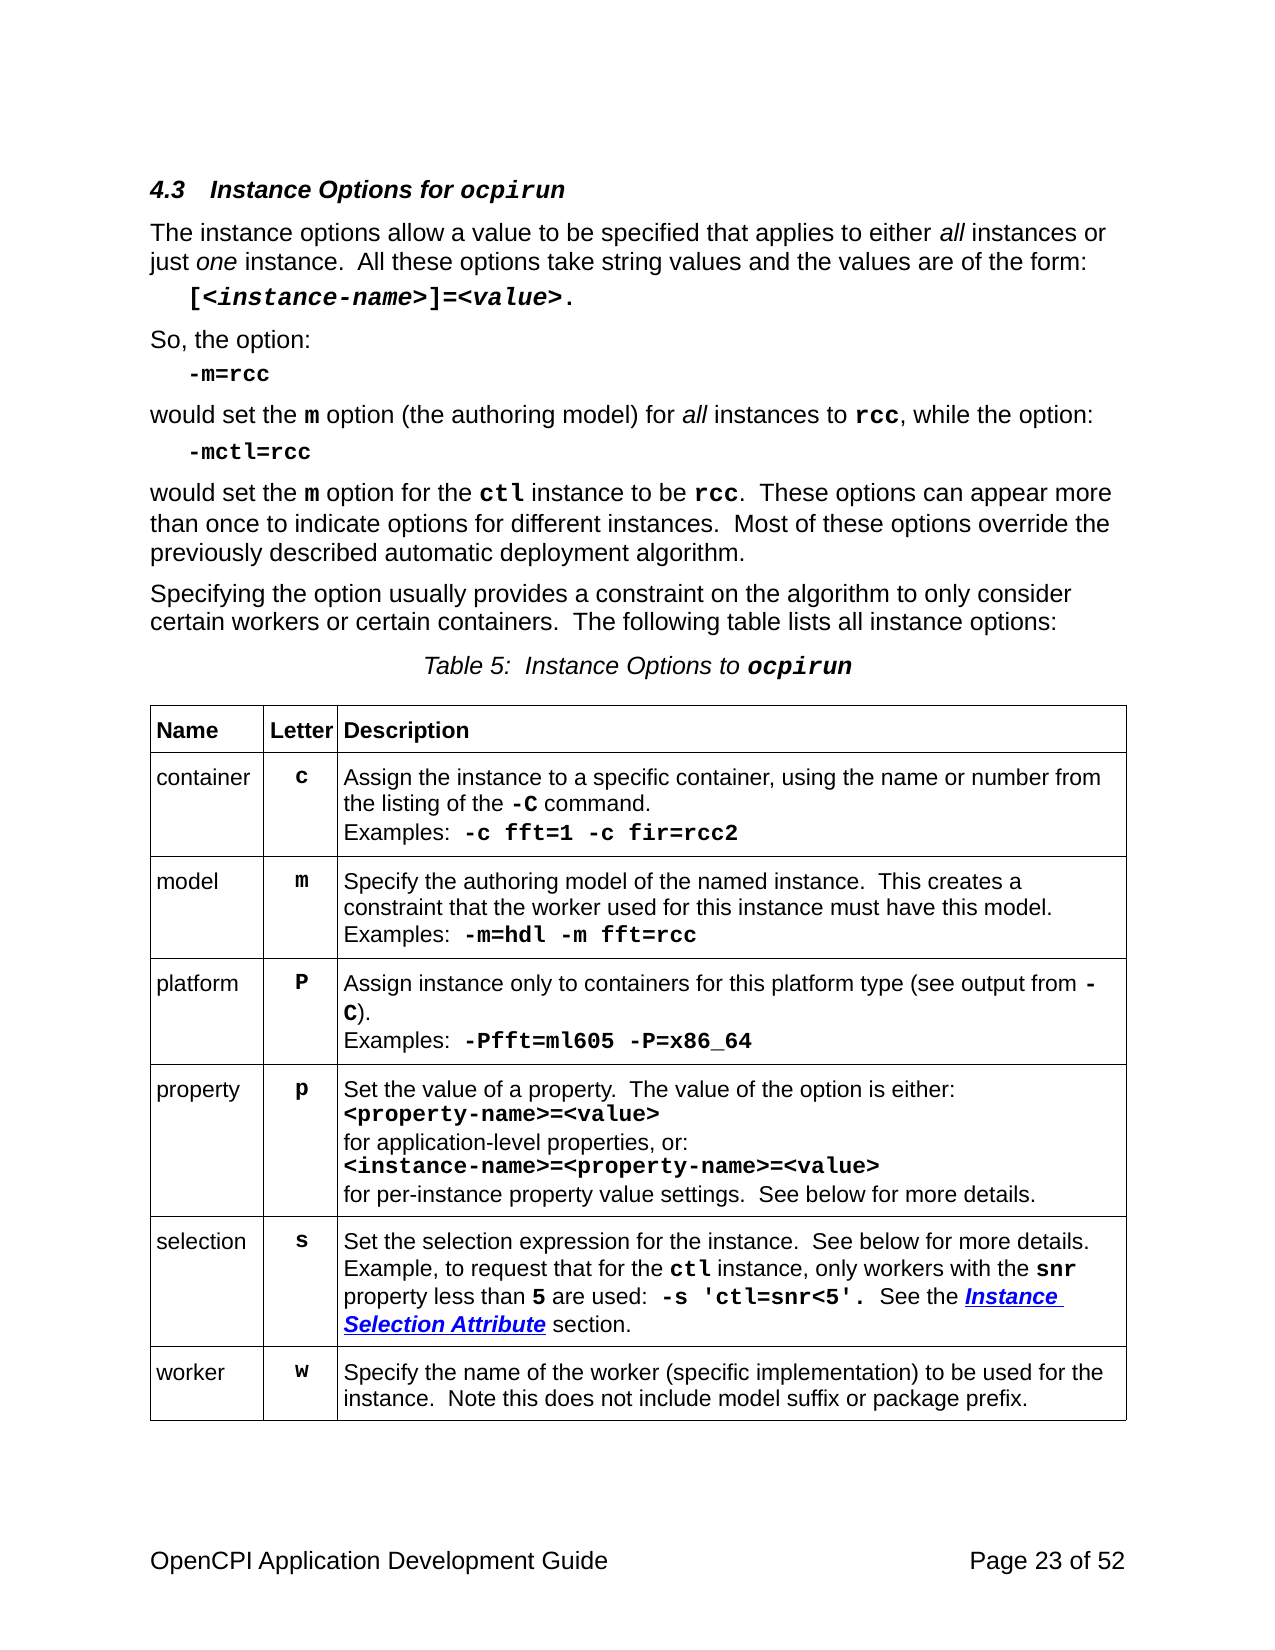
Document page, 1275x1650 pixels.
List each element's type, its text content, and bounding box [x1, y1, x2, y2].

table_cell Assign the instance to a specific container, using the name or number from the listing of the -C command. Examples: -c fft=1 -c fir=rcc2 [338, 753, 1126, 856]
table_cell container [151, 753, 263, 856]
table_header Description [338, 706, 1126, 752]
text Specifying the option usually provides a constraint on the algorithm to only consider certain workers or certain containers. The following table lists all instance options: [150, 578, 1125, 636]
table_cell Specify the name of the worker (specific implementation) to be used for the instance. Note this does not include model suffix or package prefix. [338, 1347, 1126, 1420]
text -mctl=rcc [187, 440, 1125, 466]
text The instance options allow a value to be specified that applies to either all instances or just one instance. All these options take string values and the values are of the form: [150, 218, 1125, 275]
table_cell Set the selection expression for the instance. See below for more details. Example, to request that for the ctl instance, only workers with the snr property less than 5 are used: -s 'ctl=snr<5'. See the Instance Selection Attribute section. [338, 1217, 1126, 1346]
text would set the m option (the authoring model) for all instances to rcc, while the option: [150, 400, 1125, 431]
text -m=rcc [187, 362, 1125, 388]
table_header Name [151, 706, 263, 752]
table_cell property [151, 1065, 263, 1216]
table_cell platform [151, 959, 263, 1064]
table_cell selection [151, 1217, 263, 1346]
subtitle Instance Options for ocpirun [150, 175, 1125, 206]
table_cell c [264, 753, 337, 856]
table_cell Assign instance only to containers for this platform type (see output from -C). Examples: -Pfft=ml605 -P=x86_64 [338, 959, 1126, 1064]
table_cell m [264, 857, 337, 958]
table_cell Set the value of a property. The value of the option is either: <property-name>=<value> for application-level properties, or: <instance-name>=<property-name>=<value> for per-instance property value settings. See below for more details. [338, 1065, 1126, 1216]
table_cell s [264, 1217, 337, 1346]
text So, the option: [150, 325, 1125, 353]
table_cell p [264, 1065, 337, 1216]
text Table 5: Instance Options to ocpirun [150, 651, 1125, 682]
table_cell P [264, 959, 337, 1064]
table_cell worker [151, 1347, 263, 1420]
table_cell w [264, 1347, 337, 1420]
table_cell Specify the authoring model of the named instance. This creates a constraint that the worker used for this instance must have this model. Examples: -m=hdl -m fft=rcc [338, 857, 1126, 958]
text [<instance-name>]=<value>. [187, 284, 1125, 313]
table_header Letter [264, 706, 337, 752]
table_cell model [151, 857, 263, 958]
text would set the m option for the ctl instance to be rcc. These options can appear more than once to indicate options for different instances. Most of these options override the previously described automatic deployment algorithm. [150, 478, 1125, 567]
